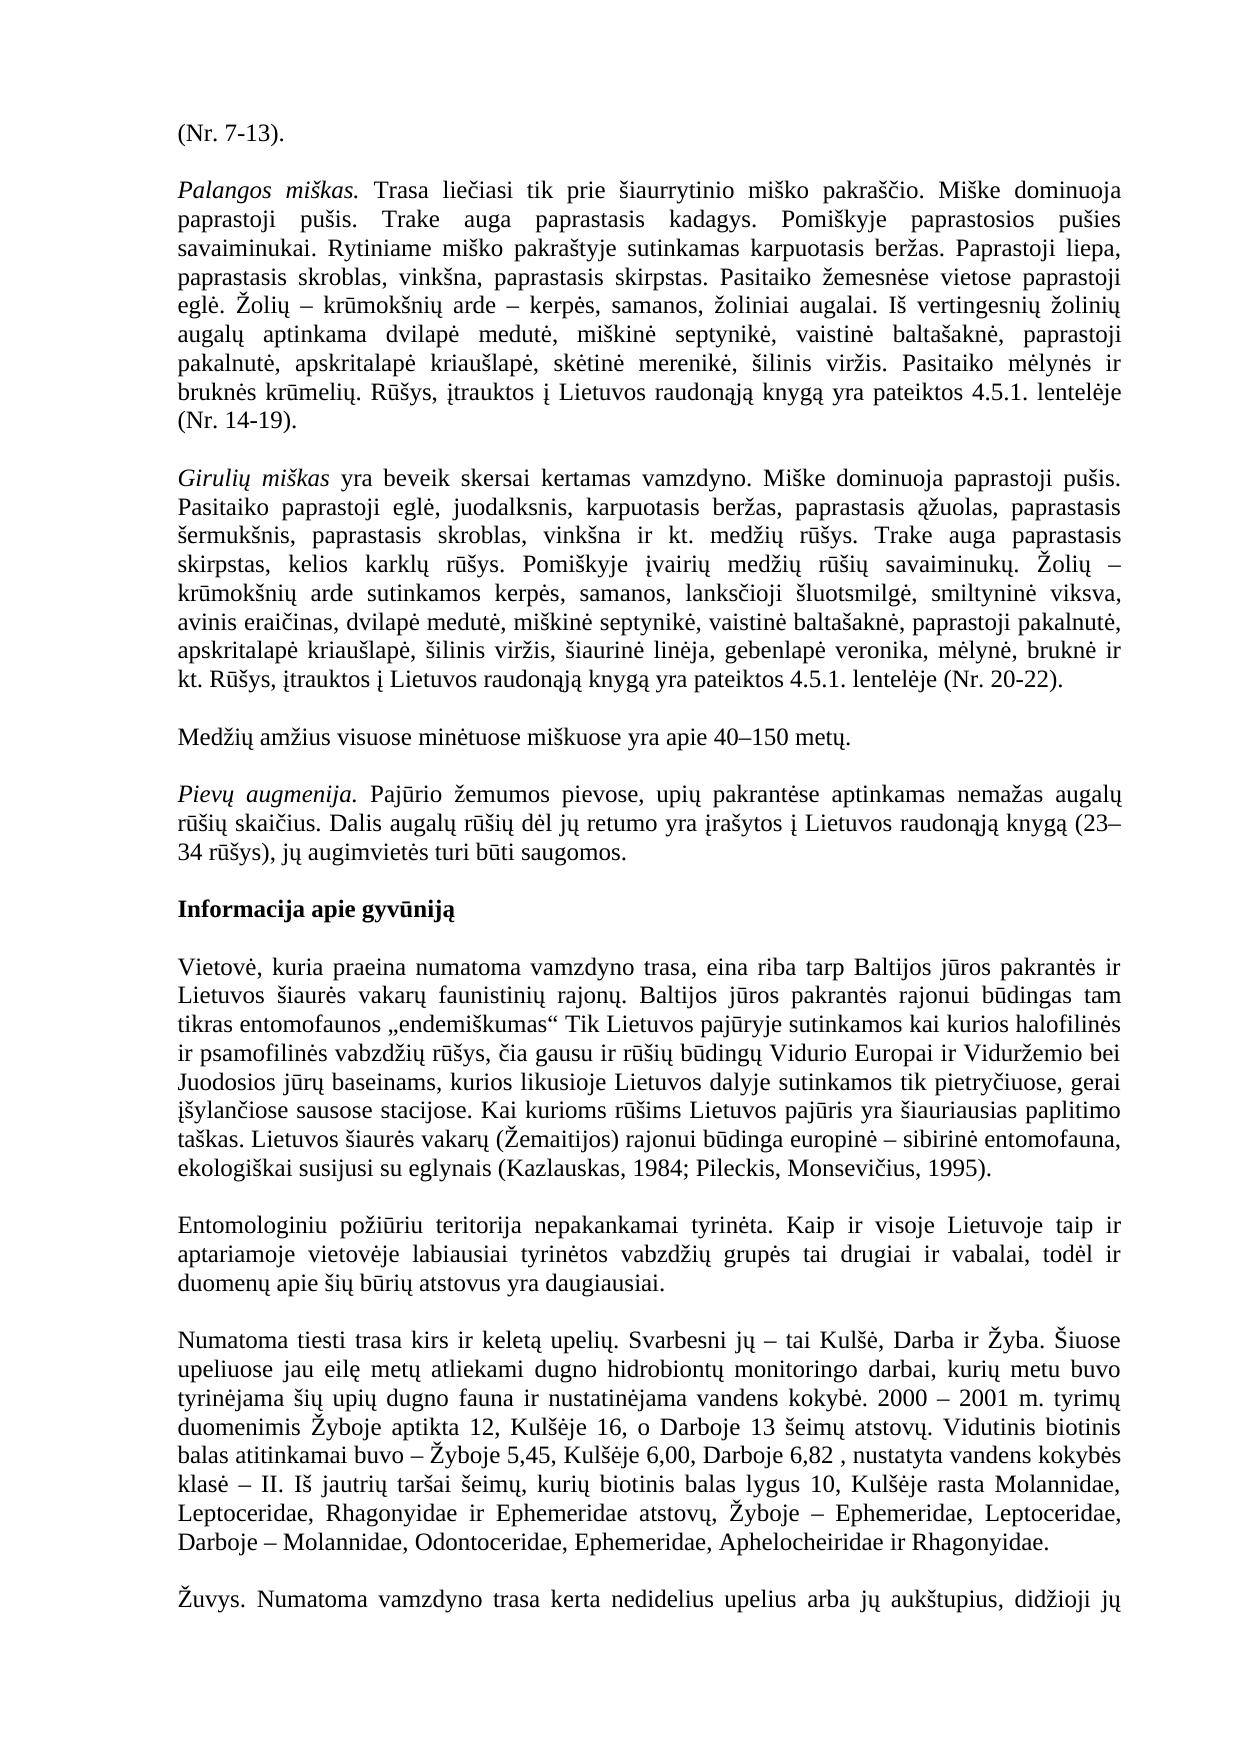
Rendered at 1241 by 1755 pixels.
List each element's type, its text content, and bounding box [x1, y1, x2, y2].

text Žuvys. Numatoma vamzdyno trasa kerta nedidelius upelius arba jų aukštupius, didžioji jų [177, 1584, 1122, 1613]
text Pievų augmenija. Pajūrio žemumos pievose, upių pakrantėse aptinkamas nemažas augalų rūšių skaičius. Dalis augalų rūšių dėl jų retumo yra įrašytos į Lietuvos raudonąją knygą (23–34 rūšys), jų augimvietės turi būti saugomos. [177, 779, 1122, 866]
text Medžių amžius visuose minėtuose miškuose yra apie 40–150 metų. [177, 722, 1122, 751]
text Palangos miškas. Trasa liečiasi tik prie šiaurrytinio miško pakraščio. Miške dominuoja paprastoji pušis. Trake auga paprastasis kadagys. Pomiškyje paprastosios pušies savaiminukai. Rytiniame miško pakraštyje sutinkamas karpuotasis beržas. Paprastoji liepa, paprastasis skroblas, vinkšna, paprastasis skirpstas. Pasitaiko žemesnėse vietose paprastoji eglė. Žolių – krūmokšnių arde – kerpės, samanos, žoliniai augalai. Iš vertingesnių žolinių augalų aptinkama dvilapė medutė, miškinė septynikė, vaistinė baltašaknė, paprastoji pakalnutė, apskritalapė kriaušlapė, skėtinė merenikė, šilinis viržis. Pasitaiko mėlynės ir bruknės krūmelių. Rūšys, įtrauktos į Lietuvos raudonąją knygą yra pateiktos 4.5.1. lentelėje (Nr. 14-19). [177, 176, 1122, 434]
text (Nr. 7-13). [177, 118, 1122, 147]
text Vietovė, kuria praeina numatoma vamzdyno trasa, eina riba tarp Baltijos jūros pakrantės ir Lietuvos šiaurės vakarų faunistinių rajonų. Baltijos jūros pakrantės rajonui būdingas tam tikras entomofaunos „endemiškumas“ Tik Lietuvos pajūryje sutinkamos kai kurios halofilinės ir psamofilinės vabzdžių rūšys, čia gausu ir rūšių būdingų Vidurio Europai ir Viduržemio bei Juodosios jūrų baseinams, kurios likusioje Lietuvos dalyje sutinkamos tik pietryčiuose, gerai įšylančiose sausose stacijose. Kai kurioms rūšims Lietuvos pajūris yra šiauriausias paplitimo taškas. Lietuvos šiaurės vakarų (Žemaitijos) rajonui būdinga europinė – sibirinė entomofauna, ekologiškai susijusi su eglynais (Kazlauskas, 1984; Pileckis, Monsevičius, 1995). [177, 952, 1122, 1182]
text Numatoma tiesti trasa kirs ir keletą upelių. Svarbesni jų – tai Kulšė, Darba ir Žyba. Šiuose upeliuose jau eilę metų atliekami dugno hidrobiontų monitoringo darbai, kurių metu buvo tyrinėjama šių upių dugno fauna ir nustatinėjama vandens kokybė. 2000 – 2001 m. tyrimų duomenimis Žyboje aptikta 12, Kulšėje 16, o Darboje 13 šeimų atstovų. Vidutinis biotinis balas atitinkamai buvo – Žyboje 5,45, Kulšėje 6,00, Darboje 6,82 , nustatyta vandens kokybės klasė – II. Iš jautrių taršai šeimų, kurių biotinis balas lygus 10, Kulšėje rasta Molannidae, Leptoceridae, Rhagonyidae ir Ephemeridae atstovų, Žyboje – Ephemeridae, Leptoceridae, Darboje – Molannidae, Odontoceridae, Ephemeridae, Aphelocheiridae ir Rhagonyidae. [177, 1326, 1122, 1556]
text Informacija apie gyvūniją [177, 894, 1122, 923]
text Entomologiniu požiūriu teritorija nepakankamai tyrinėta. Kaip ir visoje Lietuvoje taip ir aptariamoje vietovėje labiausiai tyrinėtos vabzdžių grupės tai drugiai ir vabalai, todėl ir duomenų apie šių būrių atstovus yra daugiausiai. [177, 1211, 1122, 1297]
text Girulių miškas yra beveik skersai kertamas vamzdyno. Miške dominuoja paprastoji pušis. Pasitaiko paprastoji eglė, juodalksnis, karpuotasis beržas, paprastasis ąžuolas, paprastasis šermukšnis, paprastasis skroblas, vinkšna ir kt. medžių rūšys. Trake auga paprastasis skirpstas, kelios karklų rūšys. Pomiškyje įvairių medžių rūšių savaiminukų. Žolių – krūmokšnių arde sutinkamos kerpės, samanos, lanksčioji šluotsmilgė, smiltyninė viksva, avinis eraičinas, dvilapė medutė, miškinė septynikė, vaistinė baltašaknė, paprastoji pakalnutė, apskritalapė kriaušlapė, šilinis viržis, šiaurinė linėja, gebenlapė veronika, mėlynė, bruknė ir kt. Rūšys, įtrauktos į Lietuvos raudonąją knygą yra pateiktos 4.5.1. lentelėje (Nr. 20-22). [177, 463, 1122, 693]
